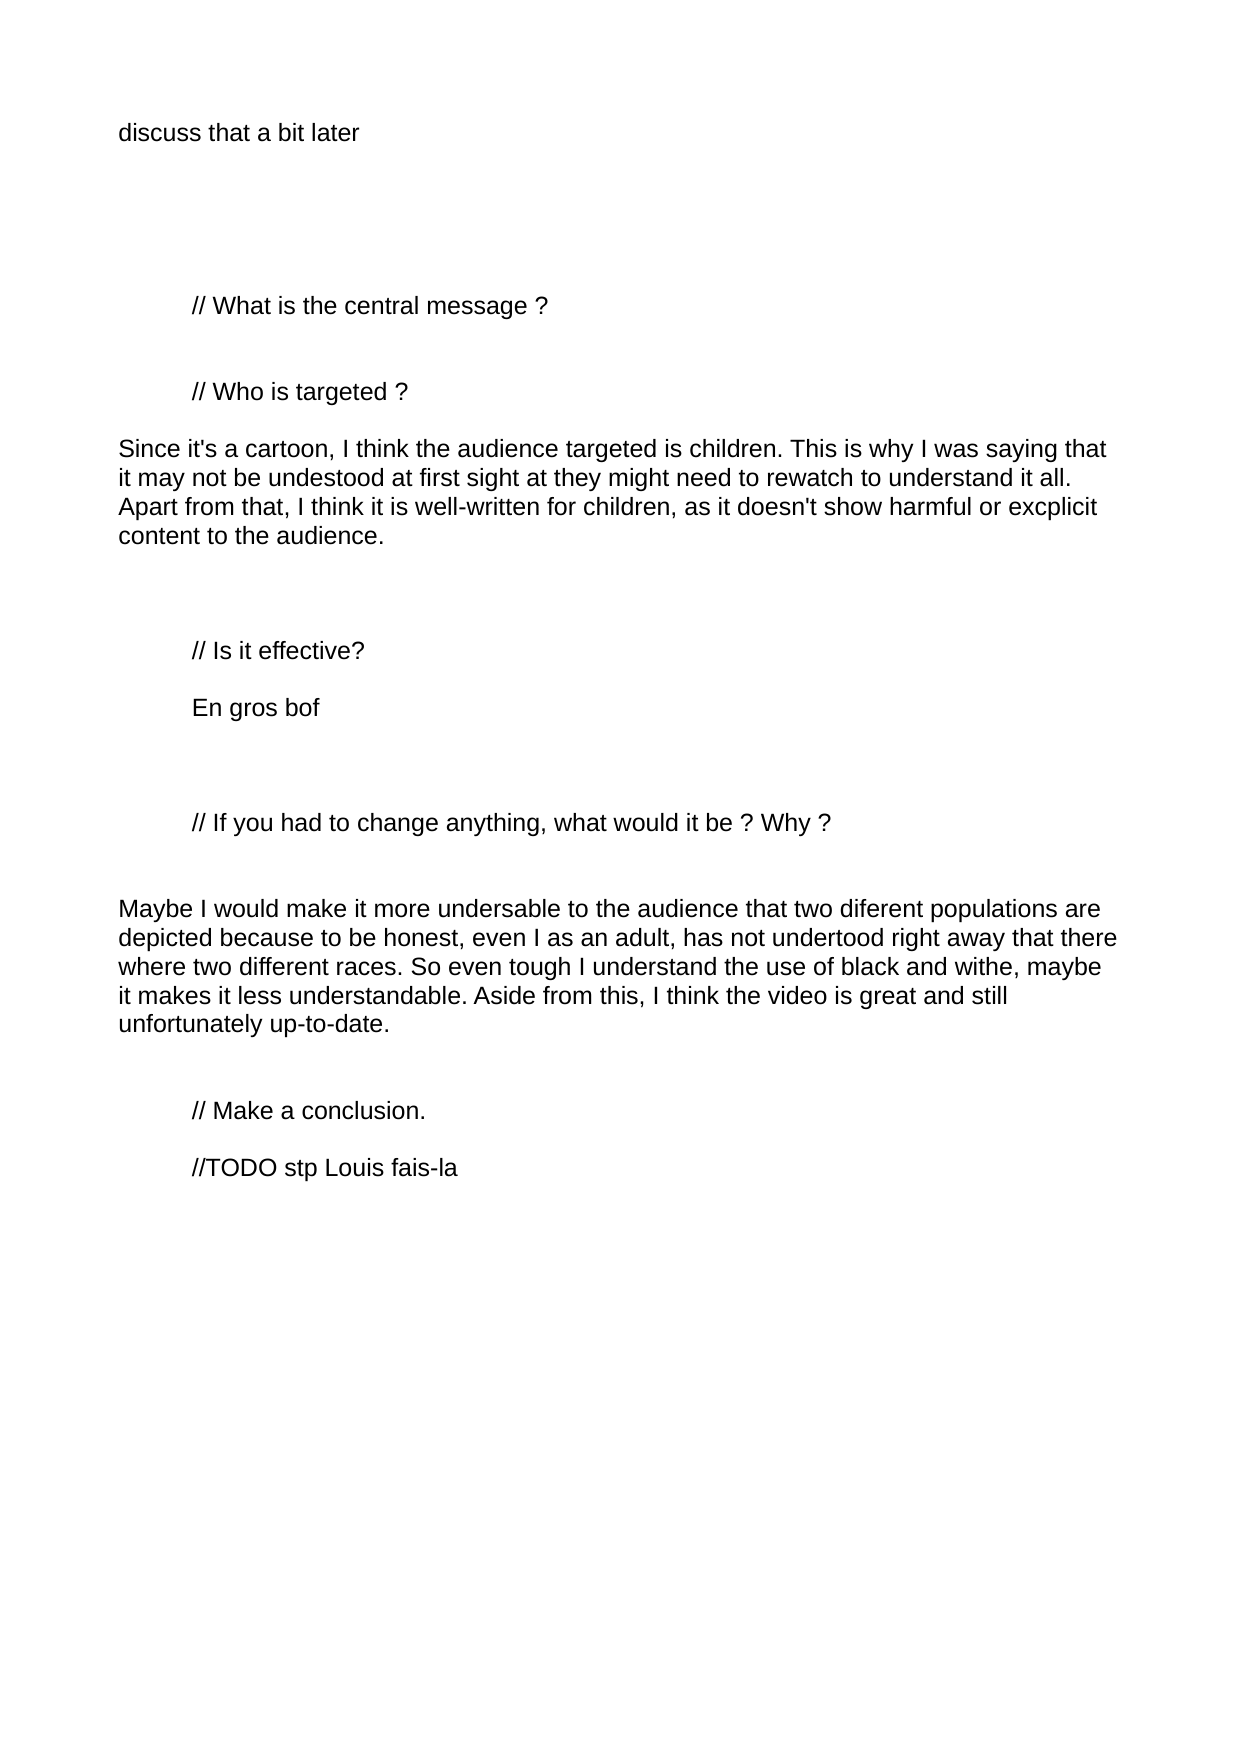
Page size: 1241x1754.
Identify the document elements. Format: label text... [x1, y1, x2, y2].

text Maybe I would make it more undersable to the audience that two diferent populations are depicted because to be honest, even I as an adult, has not undertood right away that there where two different races. So even tough I understand the use of black and withe, maybe it makes it less understandable. Aside from this, I think the video is great and still unfortunately up-to-date. [118, 894, 1122, 1038]
text // If you had to change anything, what would it be ? Why ? [118, 808, 1122, 837]
text //TODO stp Louis fais-la [118, 1153, 1122, 1182]
text discuss that a bit later [118, 118, 1122, 147]
text // Make a conclusion. [118, 1096, 1122, 1124]
text Since it's a cartoon, I think the audience targeted is children. This is why I was saying that it may not be undestood at first sight at they might need to rewatch to understand it all. Apart from that, I think it is well-written for children, as it doesn't show harmful or excplicit content to the audience. [118, 434, 1122, 549]
text // Who is targeted ? [118, 377, 1122, 406]
text // What is the central message ? [118, 291, 1122, 319]
text // Is it effective? [118, 636, 1122, 664]
text En gros bof [118, 693, 1122, 722]
